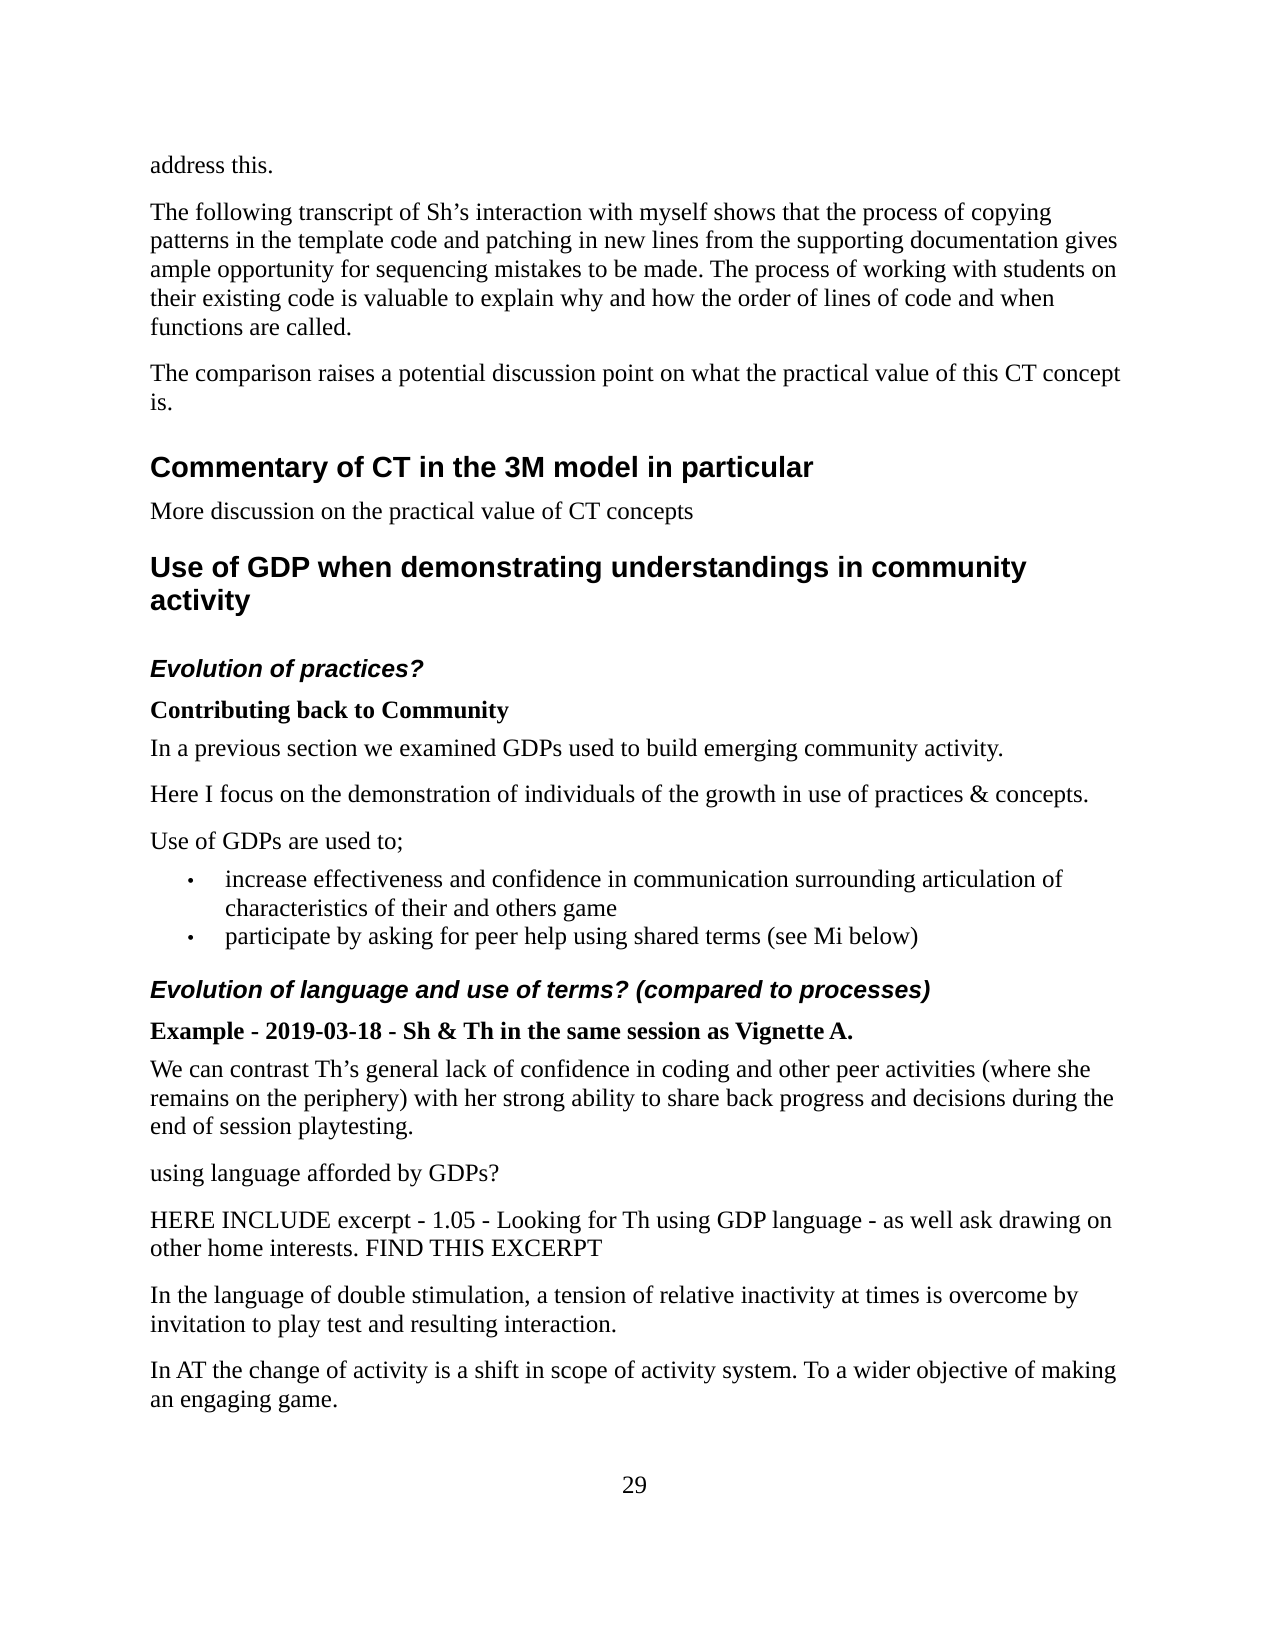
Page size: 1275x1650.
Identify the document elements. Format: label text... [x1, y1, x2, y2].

text address this. [150, 150, 1125, 179]
list participate by asking for peer help using shared terms (see Mi below) [187, 921, 1125, 950]
text using language afforded by GDPs? [150, 1158, 1125, 1187]
subtitle Evolution of language and use of terms? (compared to processes) [150, 975, 1125, 1004]
text The following transcript of Sh’s interaction with myself shows that the process of copying patterns in the template code and patching in new lines from the supporting documentation gives ample opportunity for sequencing mistakes to be made. The process of working with students on their existing code is valuable to explain why and how the order of lines of code and when functions are called. [150, 197, 1125, 340]
text We can contrast Th’s general lack of confidence in coding and other peer activities (where she remains on the periphery) with her strong ability to share back progress and decisions during the end of session playtesting. [150, 1054, 1125, 1140]
text The comparison raises a potential discussion point on what the practical value of this CT concept is. [150, 358, 1125, 416]
subtitle Commentary of CT in the 3M model in particular [150, 450, 1125, 483]
text Use of GDPs are used to; [150, 826, 1125, 855]
text In the language of double stimulation, a tension of relative inactivity at times is overcome by invitation to play test and resulting interaction. [150, 1280, 1125, 1338]
subtitle Use of GDP when demonstrating understandings in community activity [150, 549, 1125, 617]
text In AT the change of activity is a shift in scope of activity system. To a wider objective of making an engaging game. [150, 1356, 1125, 1413]
text Here I focus on the demonstration of individuals of the growth in use of practices & concepts. [150, 779, 1125, 808]
text HERE INCLUDE excerpt - 1.05 - Looking for Th using GDP language - as well ask drawing on other home interests. FIND THIS EXCERPT [150, 1205, 1125, 1262]
text Example - 2019-03-18 - Sh & Th in the same session as Vignette A. [150, 1016, 1125, 1045]
subtitle Evolution of practices? [150, 654, 1125, 683]
text Contributing back to Community [150, 695, 1125, 724]
list increase effectiveness and confidence in communication surrounding articulation of characteristics of their and others game [187, 864, 1125, 921]
text In a previous section we examined GDPs used to build emerging community activity. [150, 733, 1125, 762]
text More discussion on the practical value of CT concepts [150, 496, 1125, 524]
